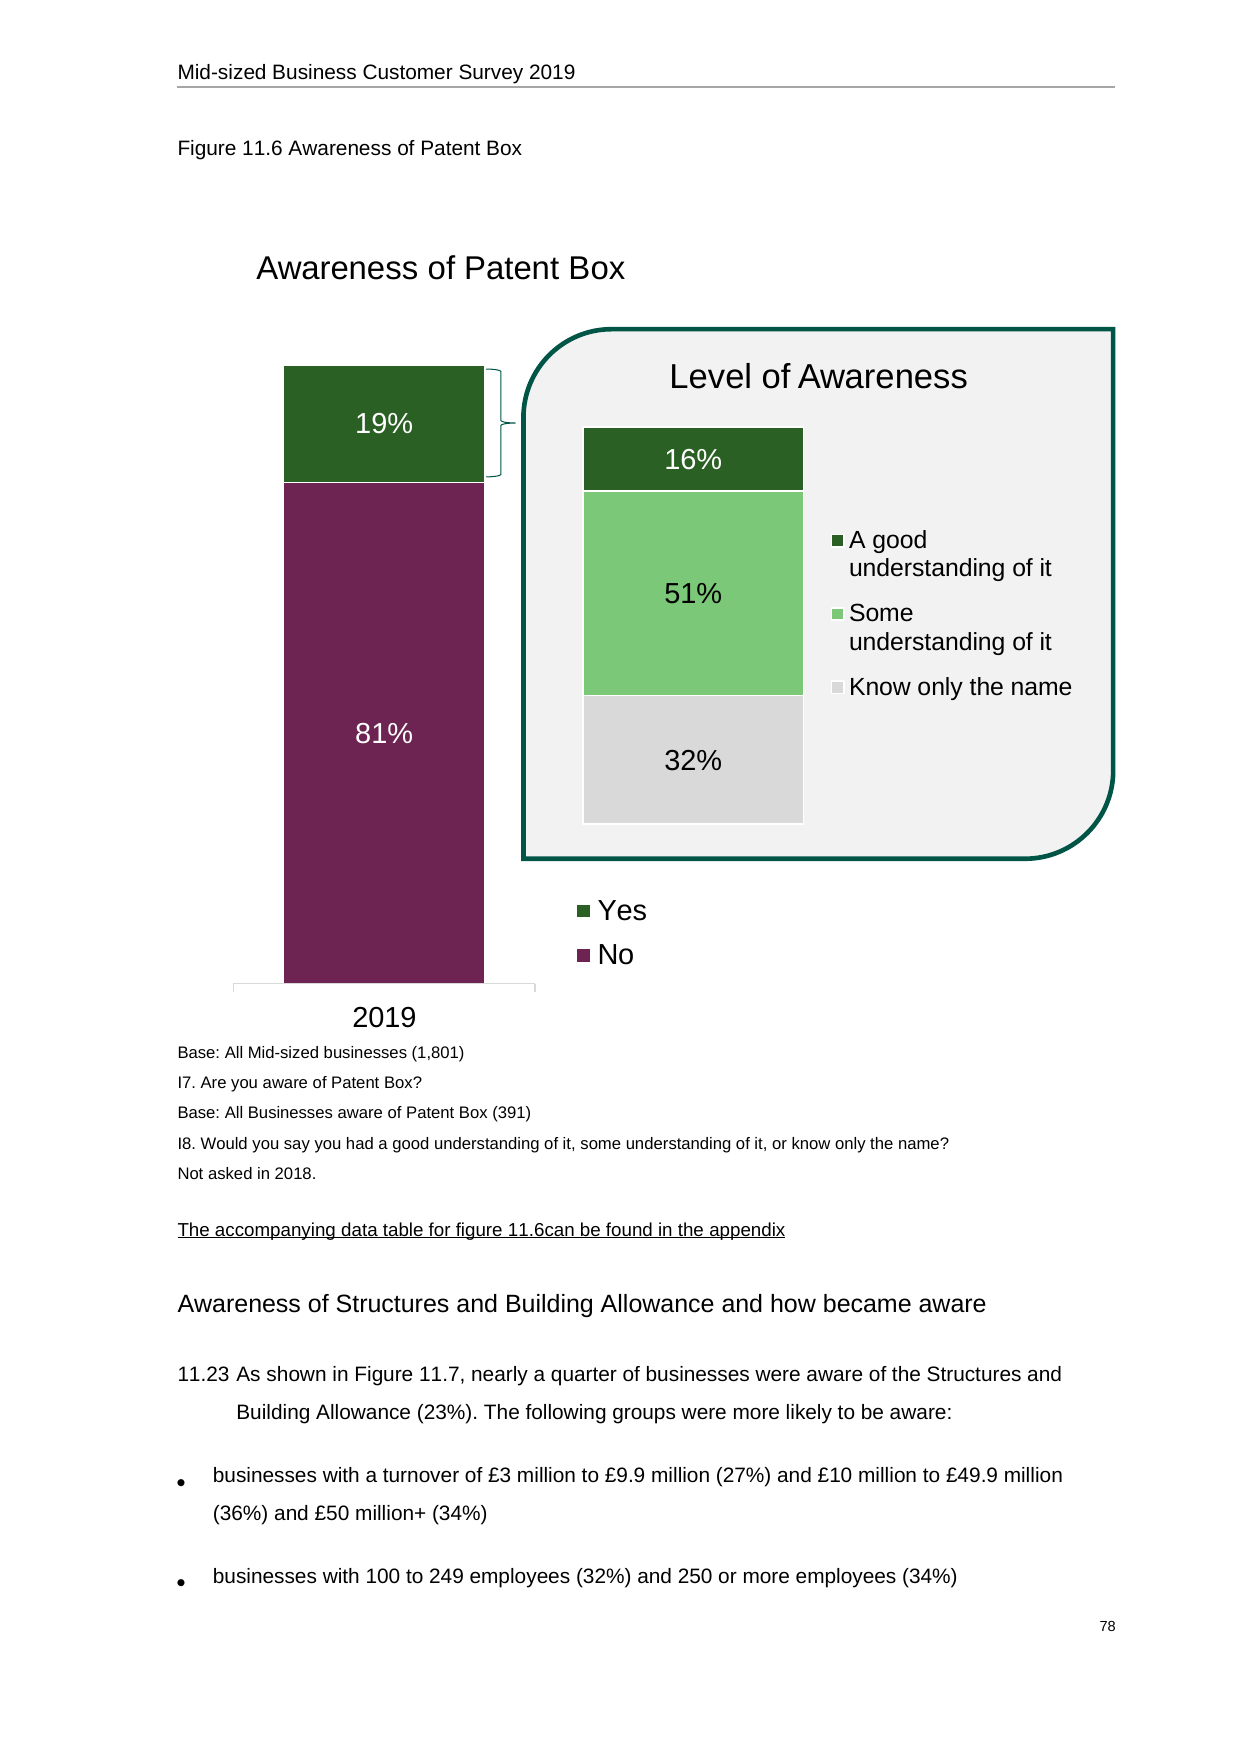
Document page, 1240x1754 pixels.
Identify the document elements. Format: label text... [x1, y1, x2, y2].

subtitle Awareness of Structures and Building Allowance and how became aware [177, 1289, 1115, 1337]
list As shown in Figure 11.7, nearly a quarter of businesses were aware of the Structures and Building Allowance (23%). The following groups were more likely to be aware: [177, 1362, 1115, 1432]
list businesses with 100 to 249 employees (32%) and 250 or more employees (34%) [177, 1563, 1115, 1595]
text The accompanying data table for figure 11.6can be found in the appendix [177, 1218, 1115, 1246]
subtitle Figure 11.6 Awareness of Patent Box [177, 136, 1115, 160]
text Base: All Mid-sized businesses (1,801) I7. Are you aware of Patent Box? Base: All Businesses aware of Patent Box (391) I8. Would you say you had a good understanding of it, some understanding of it, or know only the name? Not asked in 2018. [177, 185, 1115, 1188]
list businesses with a turnover of £3 million to £9.9 million (27%) and £10 million to £49.9 million (36%) and £50 million+ (34%) [177, 1463, 1115, 1532]
